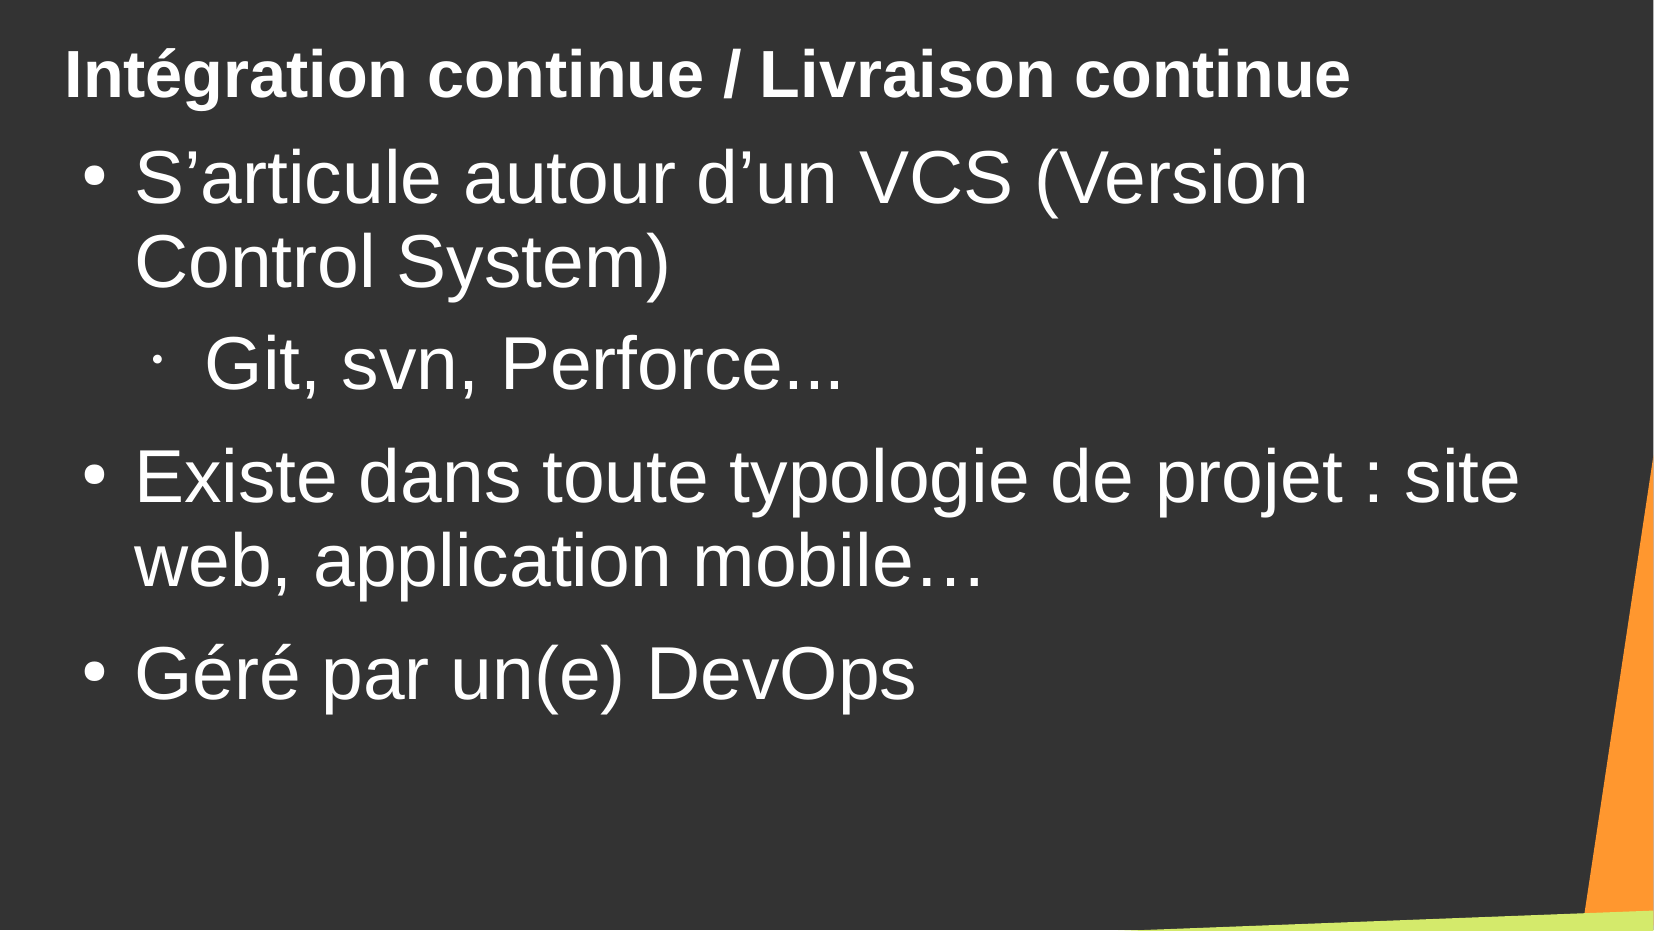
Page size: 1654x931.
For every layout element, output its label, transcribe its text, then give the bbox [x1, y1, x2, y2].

title Intégration continue / Livraison continue [64, 37, 1388, 115]
text_box [1118, 451, 1654, 931]
list S’articule autour d’un VCS (Version Control System) Git, svn, Perforce... Existe dans toute typologie de projet : site web, application mobile… Géré par un(e) DevOps [63, 135, 1542, 816]
